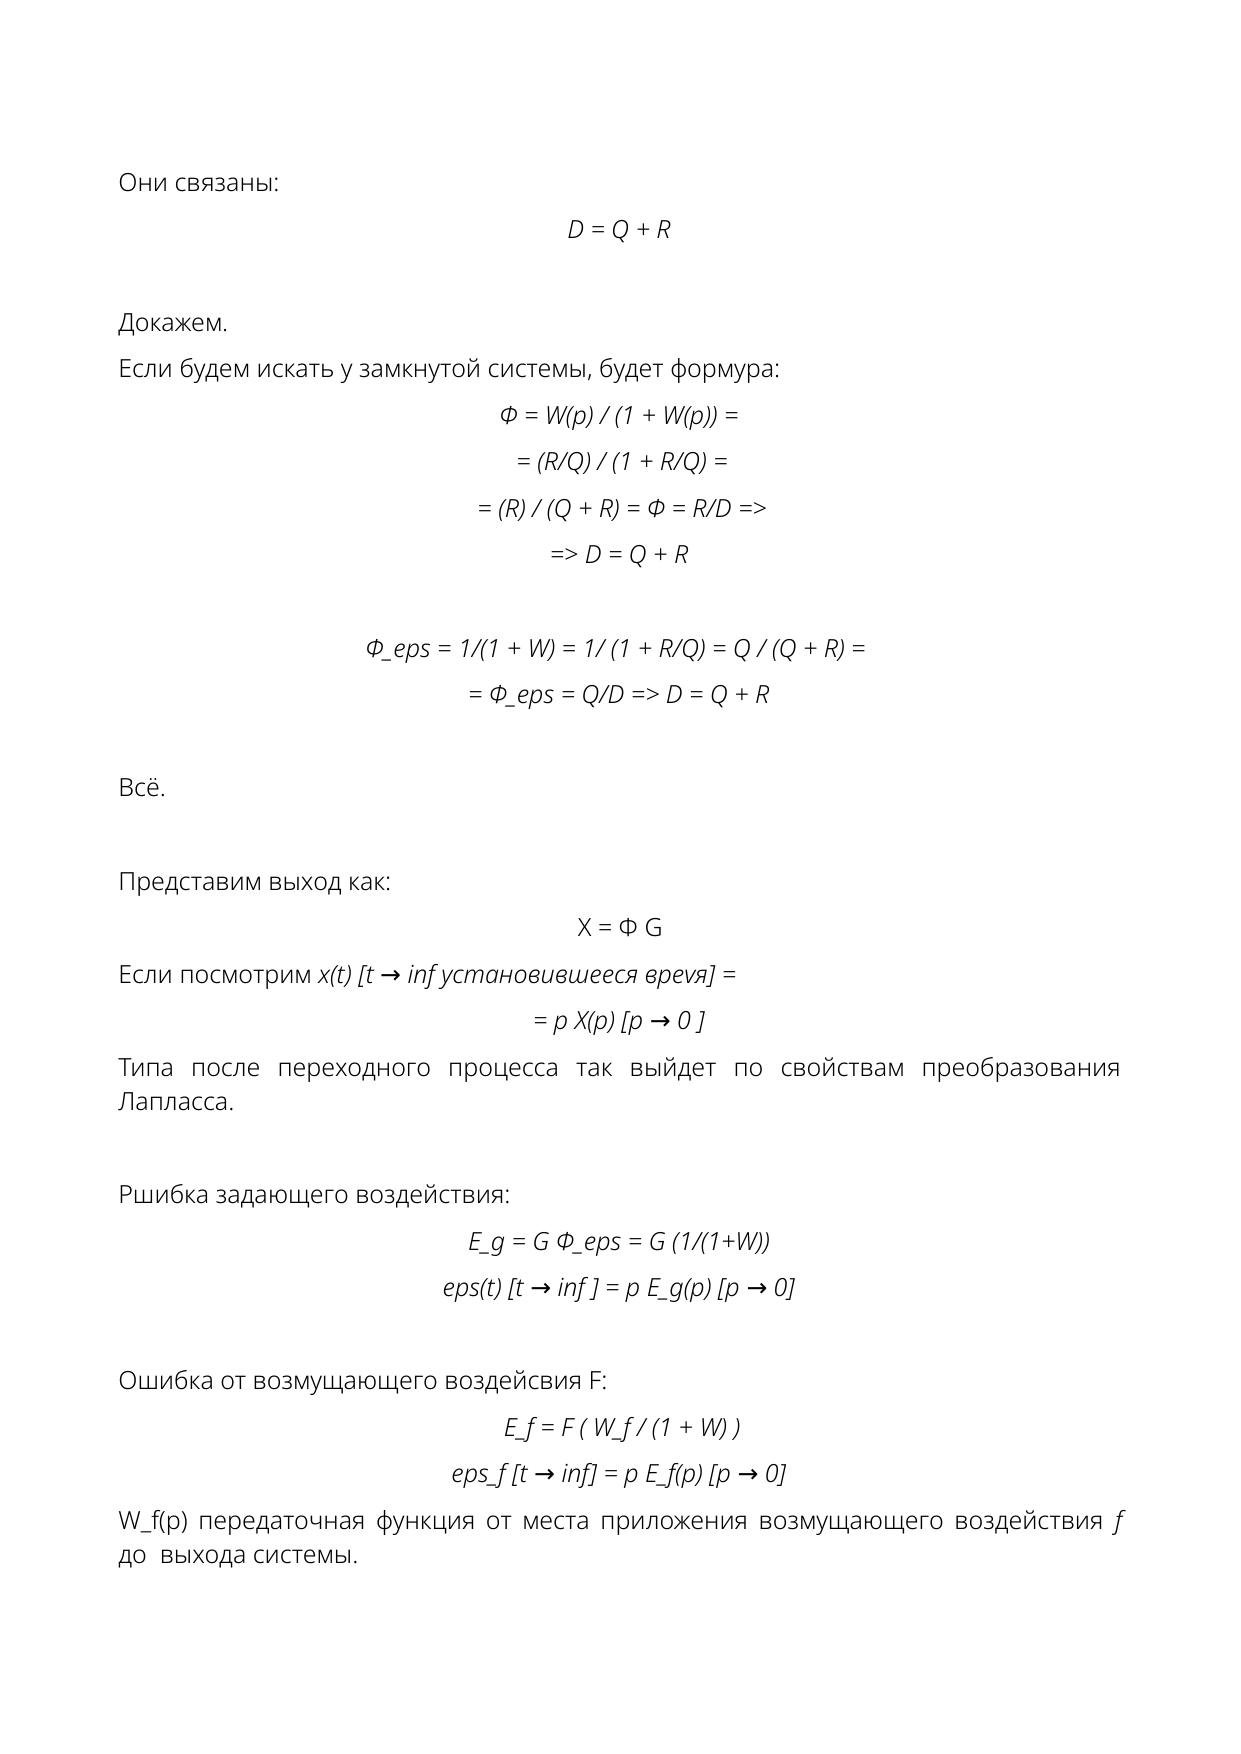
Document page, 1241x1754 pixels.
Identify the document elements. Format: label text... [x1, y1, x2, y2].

text Если посмотрим x(t) [t → inf установившееся вреvя] = [118, 956, 1122, 990]
text Всё. [118, 770, 1122, 804]
text = (R) / (Q + R) = Ф = R/D => [118, 491, 1122, 525]
text Ошибка от возмущающего воздейсвия F: [118, 1363, 1122, 1397]
text W_f(p) передаточная функция от места приложения возмущающего воздействия f до выхода системы. [118, 1502, 1122, 1571]
text Ф = W(p) / (1 + W(p)) = [118, 397, 1122, 432]
text E_g = G Ф_eps = G (1/(1+W)) [118, 1223, 1122, 1257]
text E_f = F ( W_f / (1 + W) ) [118, 1409, 1122, 1443]
text Типа после переходного процесса так выйдет по свойствам преобразования Лапласса. [118, 1049, 1122, 1117]
text Докажем. [118, 304, 1122, 338]
text Ршибка задающего воздействия: [118, 1177, 1122, 1211]
text => D = Q + R [118, 537, 1122, 571]
text Ф_eps = 1/(1 + W) = 1/ (1 + R/Q) = Q / (Q + R) = [118, 630, 1122, 664]
text Они связаны: [118, 165, 1122, 199]
text Представим выход как: [118, 863, 1122, 897]
text = Ф_eps = Q/D => D = Q + R [118, 677, 1122, 711]
text Если будем искать у замкнутой системы, будет формура: [118, 351, 1122, 385]
text D = Q + R [118, 211, 1122, 245]
text = p X(p) [p → 0 ] [118, 1003, 1122, 1037]
text eps(t) [t → inf ] = p E_g(p) [p → 0] [118, 1270, 1122, 1304]
text X = Ф G [118, 910, 1122, 944]
text = (R/Q) / (1 + R/Q) = [118, 444, 1122, 478]
text eps_f [t → inf] = p E_f(p) [p → 0] [118, 1456, 1122, 1490]
